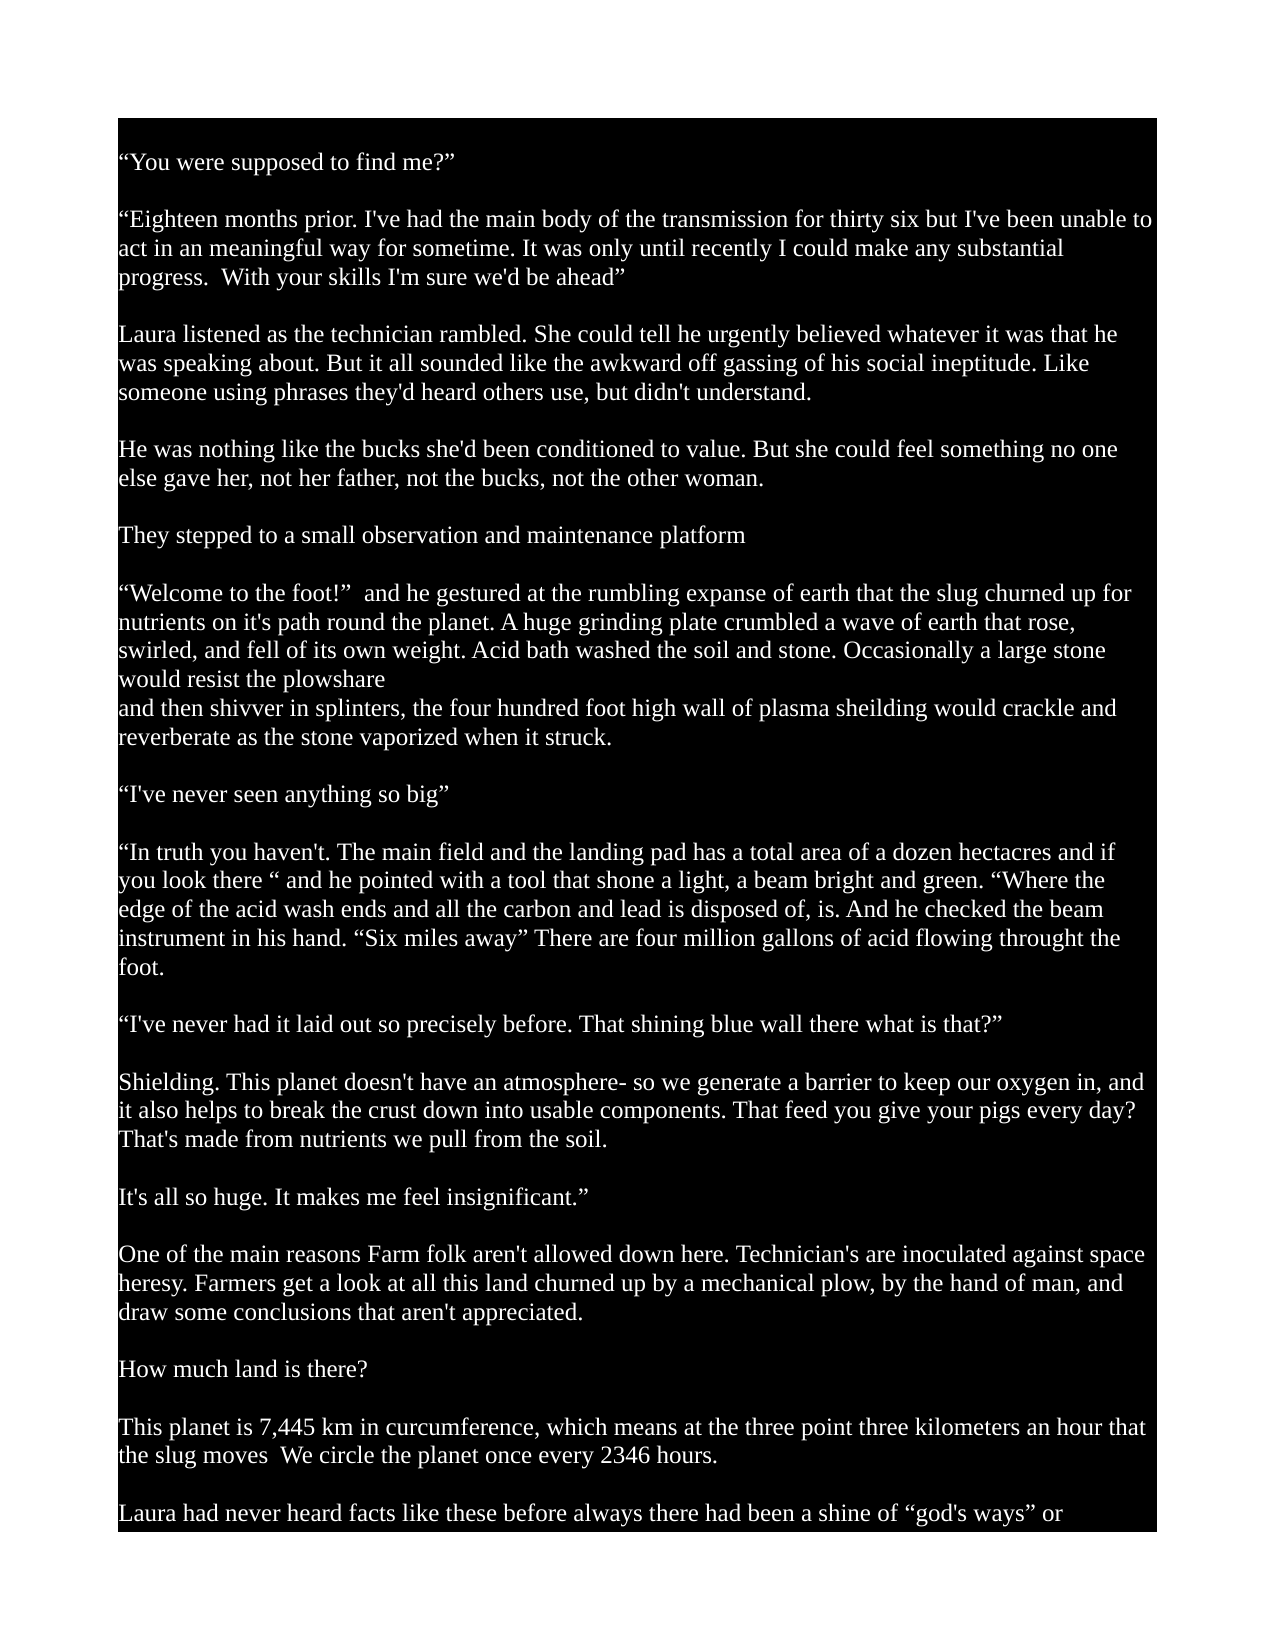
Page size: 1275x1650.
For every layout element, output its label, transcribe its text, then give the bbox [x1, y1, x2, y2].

text “I've never seen anything so big” [118, 779, 1157, 808]
text “You were supposed to find me?” [118, 118, 1157, 176]
text and then shivver in splinters, the four hundred foot high wall of plasma sheilding would crackle and reverberate as the stone vaporized when it struck. [118, 693, 1157, 751]
text He was nothing like the bucks she'd been conditioned to value. But she could feel something no one else gave her, not her father, not the bucks, not the other woman. [118, 434, 1157, 492]
text It's all so huge. It makes me feel insignificant.” [118, 1182, 1157, 1211]
text They stepped to a small observation and maintenance platform [118, 521, 1157, 549]
text Laura had never heard facts like these before always there had been a shine of “god's ways” or [118, 1498, 1157, 1527]
text “Welcome to the foot!” and he gestured at the rumbling expanse of earth that the slug churned up for nutrients on it's path round the planet. A huge grinding plate crumbled a wave of earth that rose, swirled, and fell of its own weight. Acid bath washed the soil and stone. Occasionally a large stone would resist the plowshare [118, 578, 1157, 693]
text “In truth you haven't. The main field and the landing pad has a total area of a dozen hectacres and if you look there “ and he pointed with a tool that shone a light, a beam bright and green. “Where the edge of the acid wash ends and all the carbon and lead is disposed of, is. And he checked the beam instrument in his hand. “Six miles away” There are four million gallons of acid flowing throught the foot. [118, 837, 1157, 981]
text Laura listened as the technician rambled. She could tell he urgently believed whatever it was that he was speaking about. But it all sounded like the awkward off gassing of his social ineptitude. Like someone using phrases they'd heard others use, but didn't understand. [118, 319, 1157, 406]
text Shielding. This planet doesn't have an atmosphere- so we generate a barrier to keep our oxygen in, and it also helps to break the crust down into usable components. That feed you give your pigs every day? That's made from nutrients we pull from the soil. [118, 1067, 1157, 1153]
text How much land is there? [118, 1354, 1157, 1383]
text “Eighteen months prior. I've had the main body of the transmission for thirty six but I've been unable to act in an meaningful way for sometime. It was only until recently I could make any substantial progress. With your skills I'm sure we'd be ahead” [118, 204, 1157, 291]
text One of the main reasons Farm folk aren't allowed down here. Technician's are inoculated against space heresy. Farmers get a look at all this land churned up by a mechanical plow, by the hand of man, and draw some conclusions that aren't appreciated. [118, 1239, 1157, 1326]
text This planet is 7,445 km in curcumference, which means at the three point three kilometers an hour that the slug moves We circle the planet once every 2346 hours. [118, 1412, 1157, 1469]
text “I've never had it laid out so precisely before. That shining blue wall there what is that?” [118, 1009, 1157, 1038]
